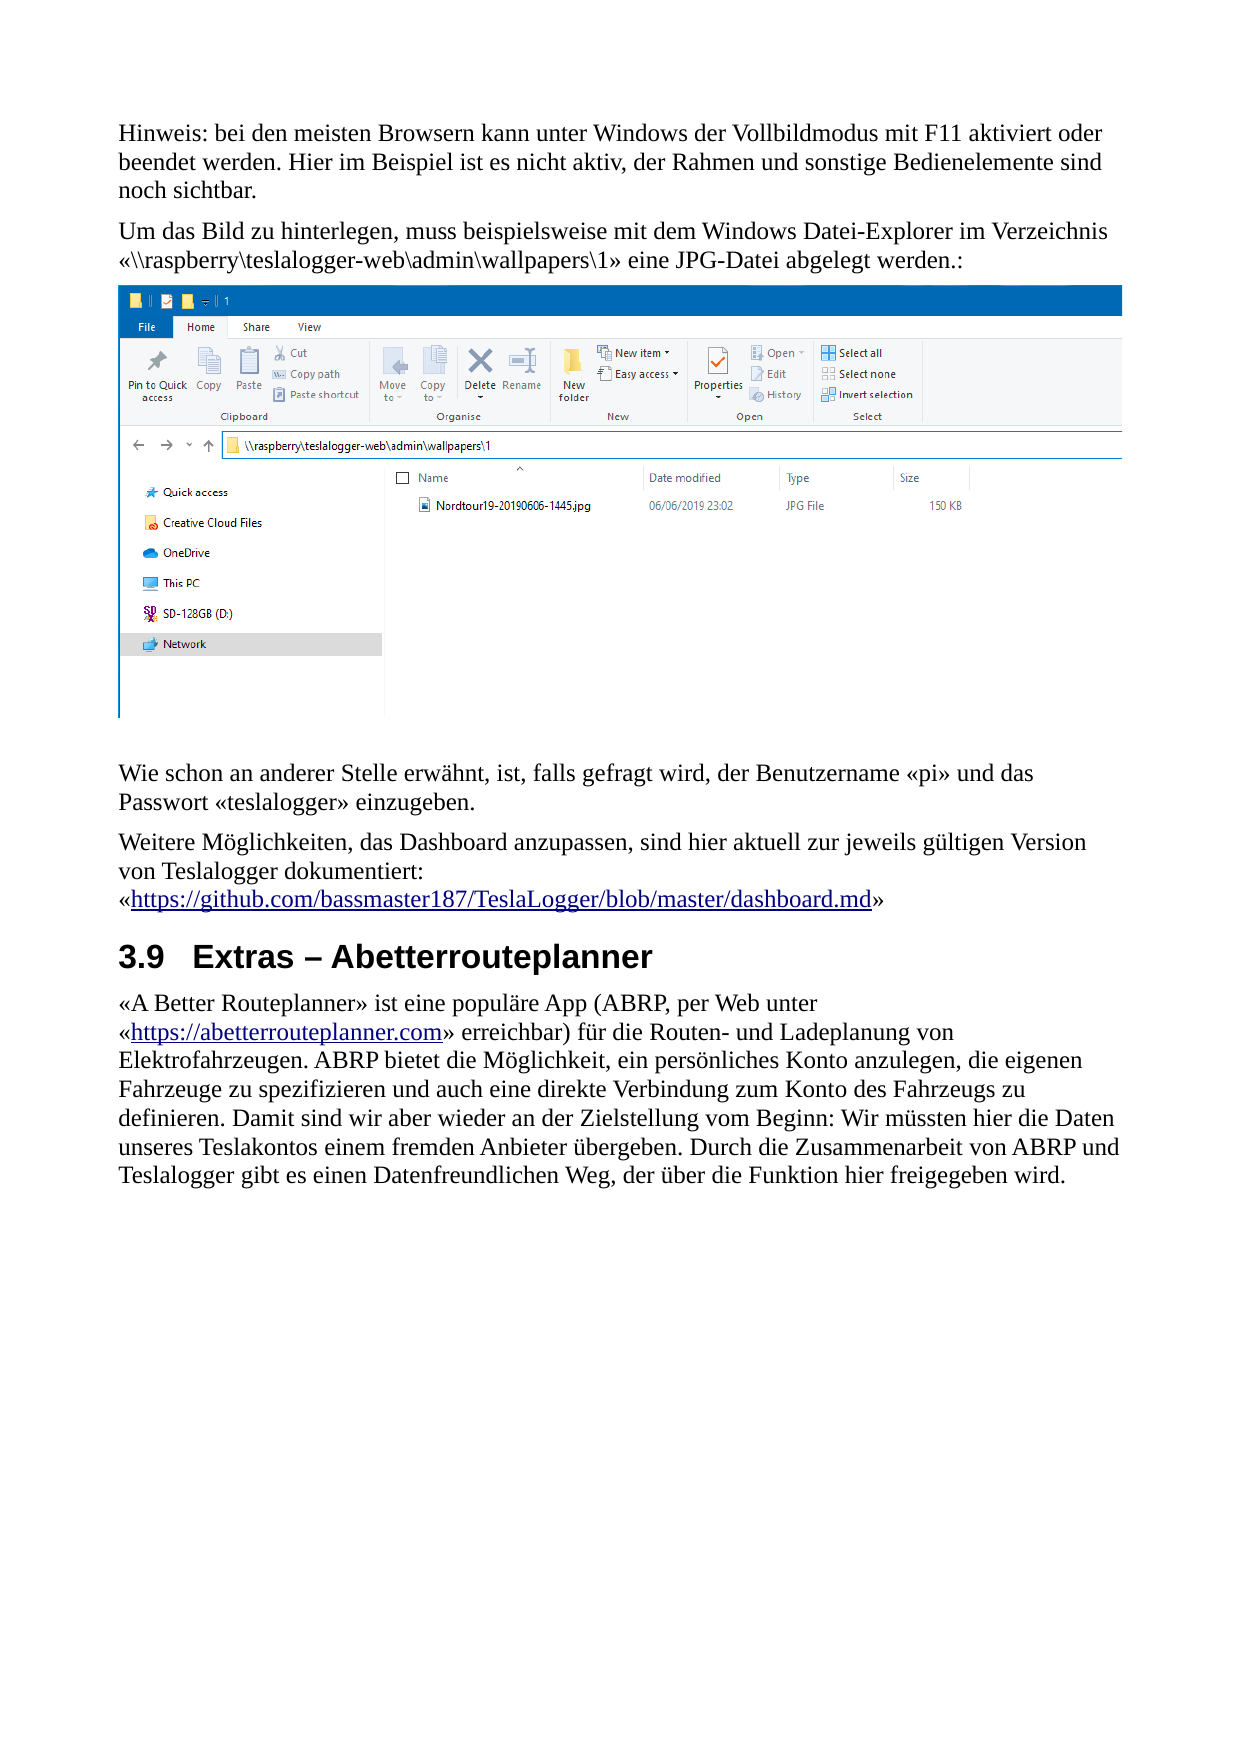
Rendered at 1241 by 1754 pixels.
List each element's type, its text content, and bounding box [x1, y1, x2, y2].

text Wie schon an anderer Stelle erwähnt, ist, falls gefragt wird, der Benutzername «pi» und das Passwort «teslalogger» einzugeben. [118, 758, 1122, 815]
text Um das Bild zu hinterlegen, muss beispielsweise mit dem Windows Datei-Explorer im Verzeichnis «\\raspberry\teslalogger-web\admin\wallpapers\1» eine JPG-Datei abgelegt werden.: [118, 216, 1122, 274]
subtitle Extras – Abetterrouteplanner [118, 937, 1122, 976]
picture [120, 285, 1123, 718]
text Weitere Möglichkeiten, das Dashboard anzupassen, sind hier aktuell zur jeweils gültigen Version von Teslalogger dokumentiert: «https://github.com/bassmaster187/TeslaLogger/blob/master/dashboard.md» [118, 827, 1122, 913]
text Hinweis: bei den meisten Browsern kann unter Windows der Vollbildmodus mit F11 aktiviert oder beendet werden. Hier im Beispiel ist es nicht aktiv, der Rahmen und sonstige Bedienelemente sind noch sichtbar. [118, 118, 1122, 204]
text «A Better Routeplanner» ist eine populäre App (ABRP, per Web unter «https://abetterrouteplanner.com» erreichbar) für die Routen- und Ladeplanung von Elektrofahrzeugen. ABRP bietet die Möglichkeit, ein persönliches Konto anzulegen, die eigenen Fahrzeuge zu spezifizieren und auch eine direkte Verbindung zum Konto des Fahrzeugs zu definieren. Damit sind wir aber wieder an der Zielstellung vom Beginn: Wir müssten hier die Daten unseres Teslakontos einem fremden Anbieter übergeben. Durch die Zusammenarbeit von ABRP und Teslalogger gibt es einen Datenfreundlichen Weg, der über die Funktion hier freigegeben wird. [118, 988, 1122, 1189]
